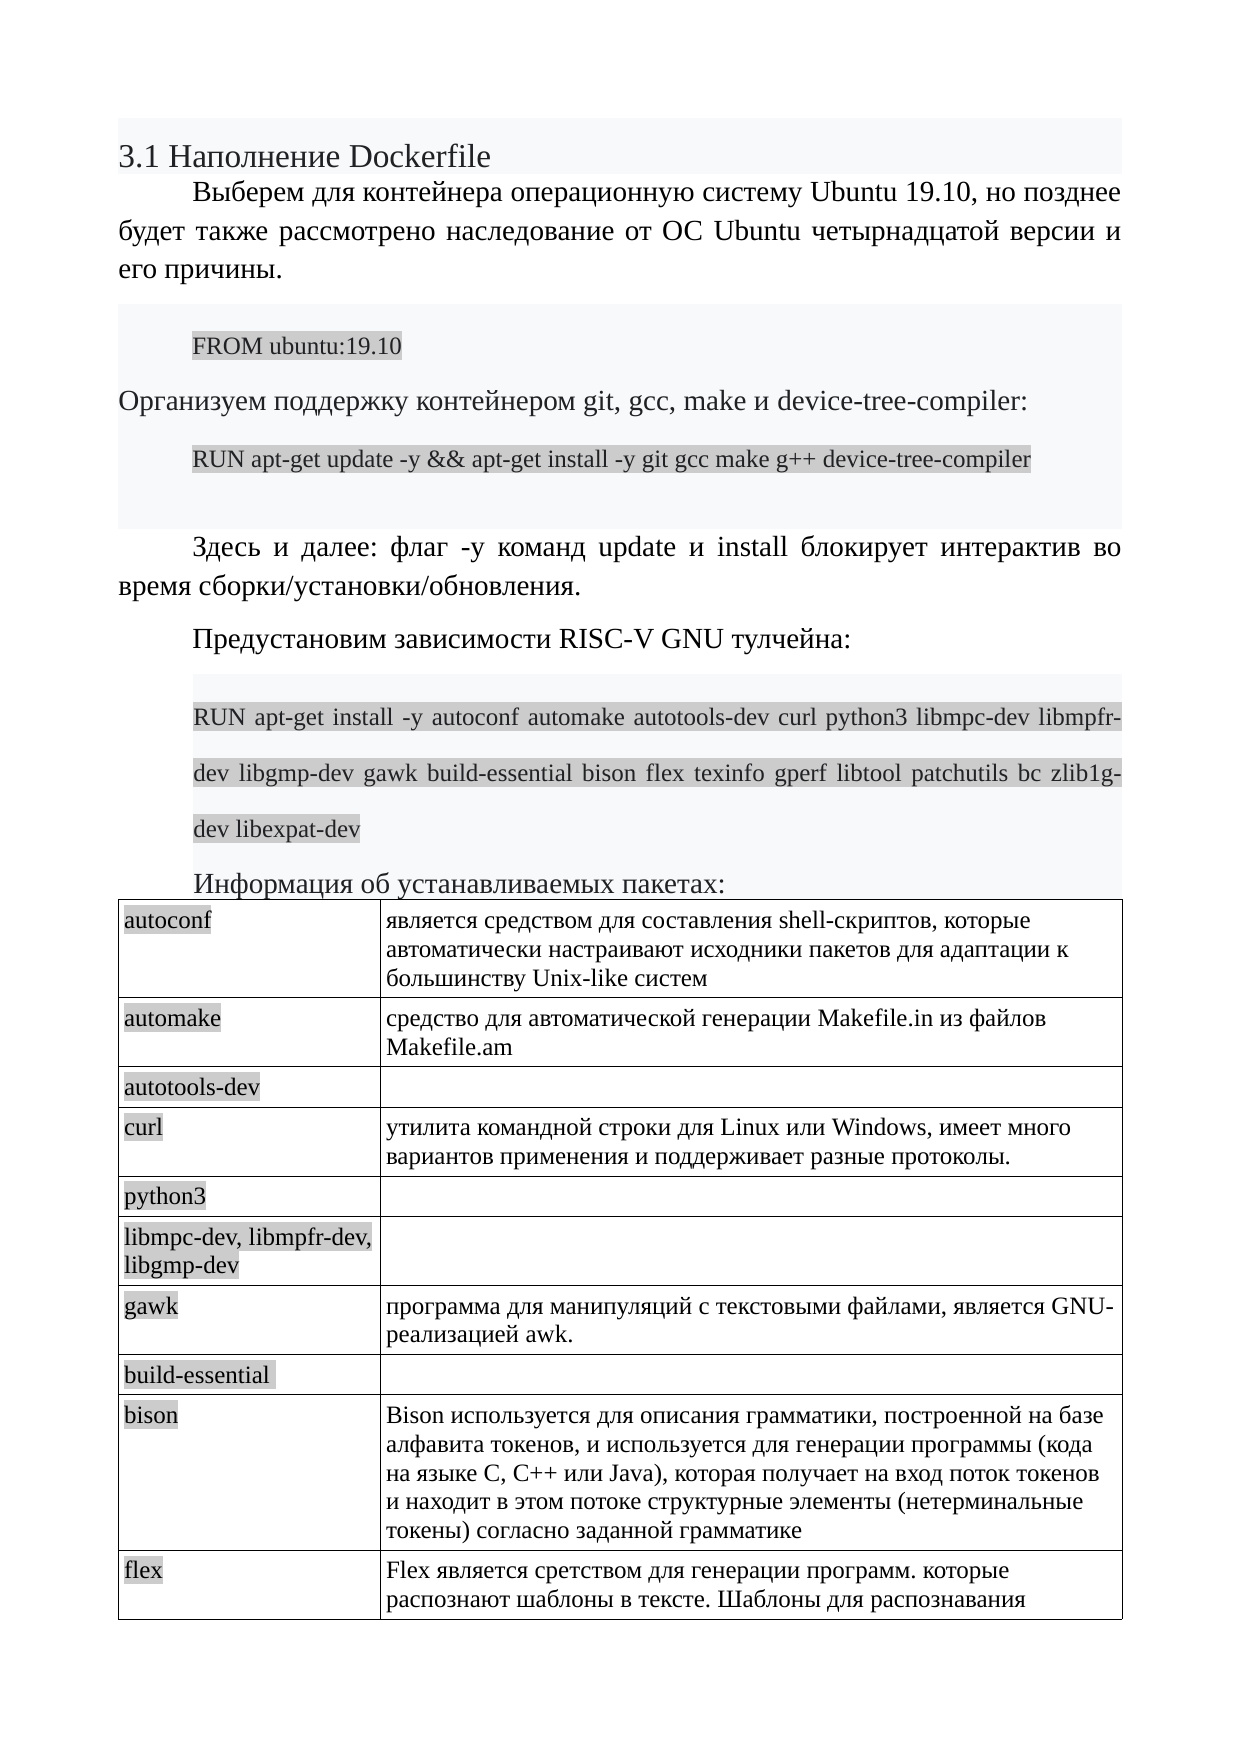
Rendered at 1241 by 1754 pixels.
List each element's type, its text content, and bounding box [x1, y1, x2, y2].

table_cell [381, 1217, 1122, 1285]
table_cell libmpc-dev, libmpfr-dev, libgmp-dev [119, 1217, 380, 1285]
table_cell python3 [119, 1177, 380, 1216]
text Информация об устанавливаемых пакетах: [193, 843, 1122, 899]
table_header autoconf [119, 900, 380, 997]
text RUN apt-get install -y autoconf automake autotools-dev curl python3 libmpc-dev libmpfr-dev libgmp-dev gawk build-essential bison flex texinfo gperf libtool patchutils bc zlib1g-dev libexpat-dev [193, 674, 1122, 843]
table_cell [381, 1355, 1122, 1394]
table_cell [381, 1177, 1122, 1216]
text RUN apt-get update -y && apt-get install -y git gcc make g++ device-tree-compiler [118, 417, 1122, 473]
text Предустановим зависимости RISC-V GNU тулчейна: [118, 621, 1122, 655]
table_cell automake [119, 998, 380, 1066]
table_cell curl [119, 1108, 380, 1176]
table_cell программа для манипуляций с текстовыми файлами, является GNU-реализацией awk. [381, 1286, 1122, 1354]
table_cell средство для автоматической генерации Makefile.in из файлов Makefile.am [381, 998, 1122, 1066]
table_cell gawk [119, 1286, 380, 1354]
table_cell build-essential [119, 1355, 380, 1394]
text Здесь и далее: флаг -y команд update и install блокирует интерактив во время сборки/установки/обновления. [118, 529, 1122, 602]
table_header является средством для составления shell-скриптов, которые автоматически настраивают исходники пакетов для адаптации к большинству Unix-like систем [381, 900, 1122, 997]
table_cell bison [119, 1395, 380, 1550]
text 3.1 Наполнение Dockerfile [118, 118, 1122, 174]
text Организуем поддержку контейнером git, gcc, make и device-tree-compiler: [118, 361, 1122, 417]
table_cell Flex является сретством для генерации программ. которые распознают шаблоны в тексте. Шаблоны для распознавания [381, 1551, 1122, 1619]
table_cell Bison используется для описания грамматики, построенной на базе алфавита токенов, и используется для генерации программы (кода на языке C, C++ или Java), которая получает на вход поток токенов и находит в этом потоке структурные элементы (нетерминальные токены) согласно заданной грамматике [381, 1395, 1122, 1550]
table_cell утилита командной строки для Linux или Windows, имеет много вариантов применения и поддерживает разные протоколы. [381, 1108, 1122, 1176]
text FROM ubuntu:19.10 [118, 304, 1122, 361]
text Выберем для контейнера операционную систему Ubuntu 19.10, но позднее будет также рассмотрено наследование от ОС Ubuntu четырнадцатой версии и его причины. [118, 174, 1122, 285]
table_cell flex [119, 1551, 380, 1619]
table_cell autotools-dev [119, 1067, 380, 1107]
table_cell [381, 1067, 1122, 1107]
